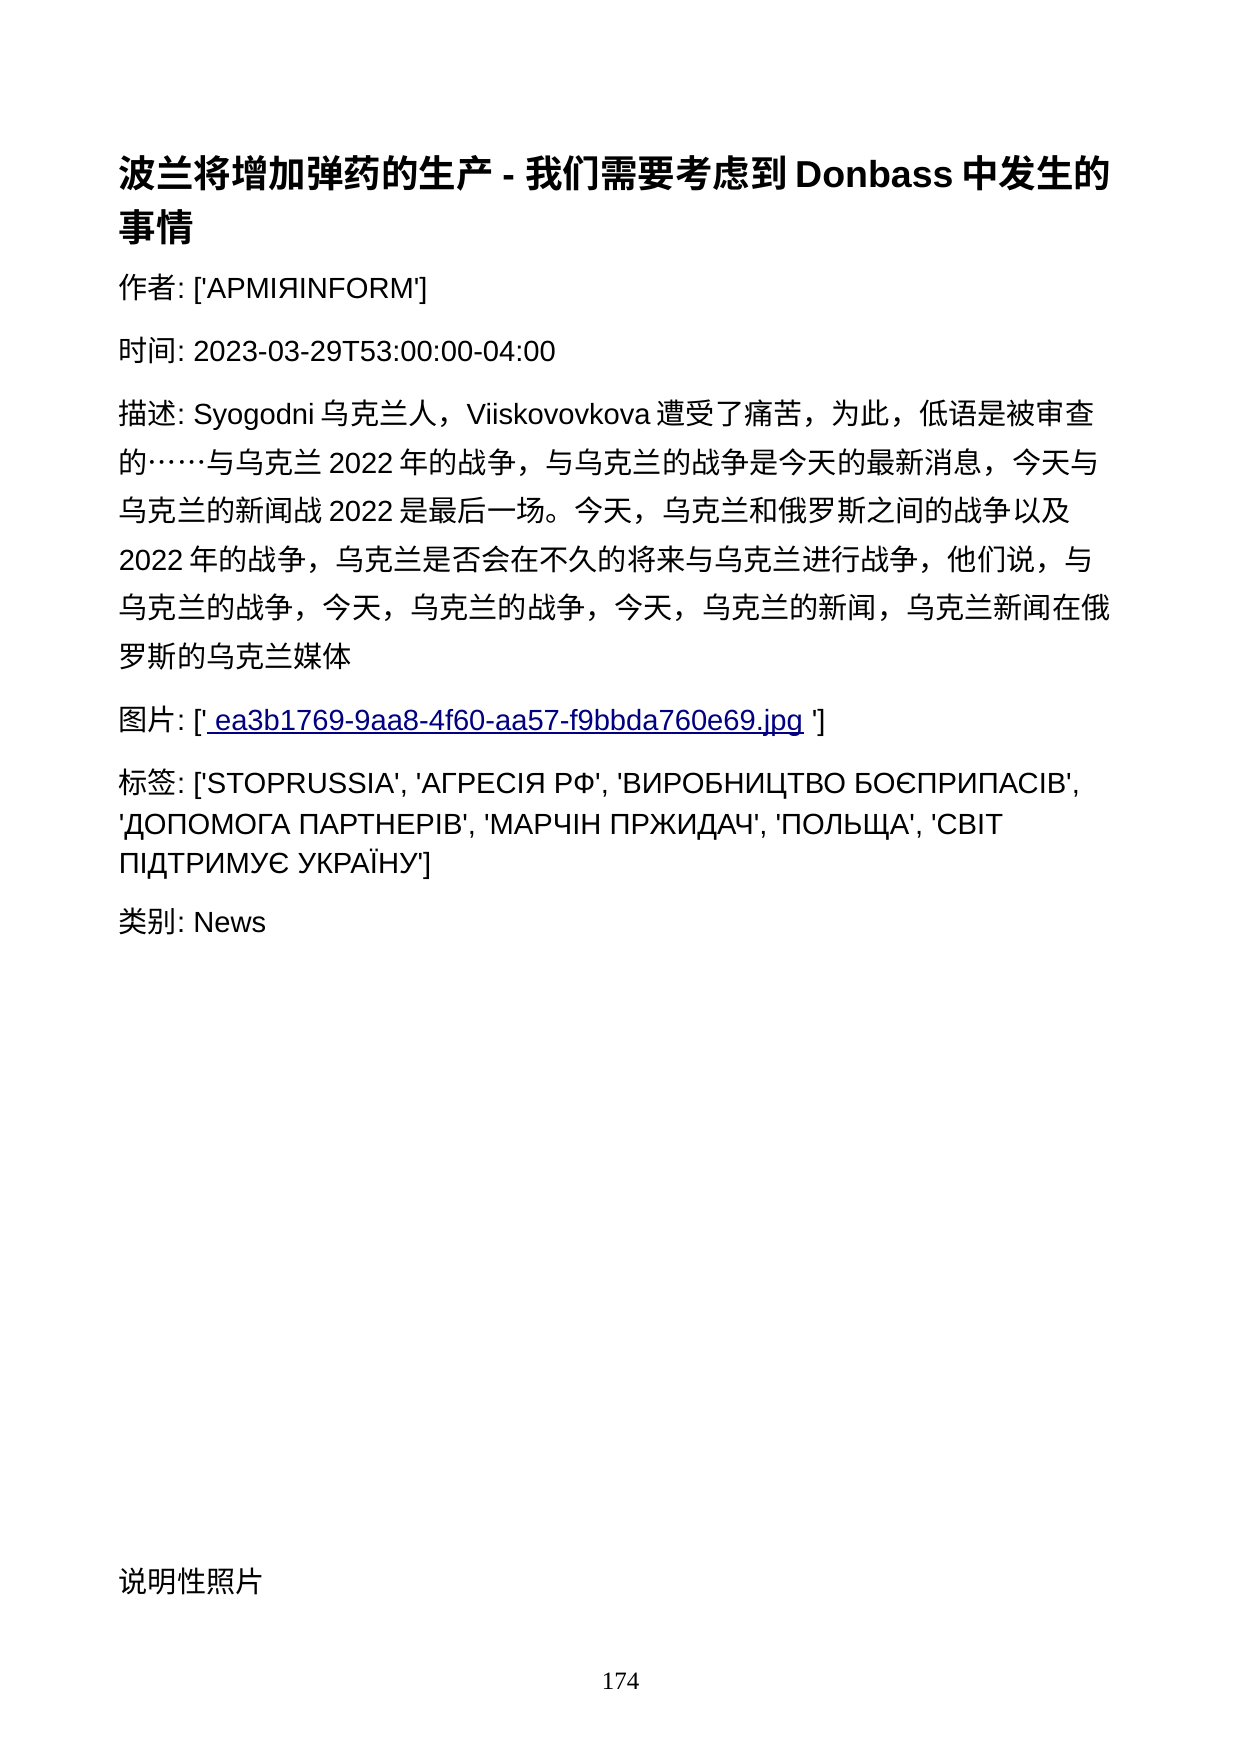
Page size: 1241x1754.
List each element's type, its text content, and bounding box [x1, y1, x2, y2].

text 描述: Syogodni乌克兰人，Viiskovovkova遭受了痛苦，为此，低语是被审查的……与乌克兰2022年的战争，与乌克兰的战争是今天的最新消息，今天与乌克兰的新闻战2022是最后一场。今天，乌克兰和俄罗斯之间的战争以及2022年的战争，乌克兰是否会在不久的将来与乌克兰进行战争，他们说，与乌克兰的战争，今天，乌克兰的战争，今天，乌克兰的新闻，乌克兰新闻在俄罗斯的乌克兰媒体 [118, 391, 1122, 676]
text 类别: News [118, 899, 1122, 941]
text 说明性照片 [118, 962, 1122, 1601]
subtitle 波兰将增加弹药的生产 - 我们需要考虑到Donbass中发生的事情 [118, 143, 1122, 252]
text 标签: ['STOPRUSSIA', 'АГРЕСІЯ РФ', 'ВИРОБНИЦТВО БОЄПРИПАСІВ', 'ДОПОМОГА ПАРТНЕРІВ', 'МАРЧІН ПРЖИДАЧ', 'ПОЛЬЩА', 'СВІТ ПІДТРИМУЄ УКРАЇНУ'] [118, 760, 1122, 879]
text 作者: ['АРМІЯINFORM'] [118, 264, 1122, 307]
text 时间: 2023-03-29T53:00:00-04:00 [118, 328, 1122, 370]
text 图片: [' ea3b1769-9aa8-4f60-aa57-f9bbda760e69.jpg '] [118, 697, 1122, 739]
